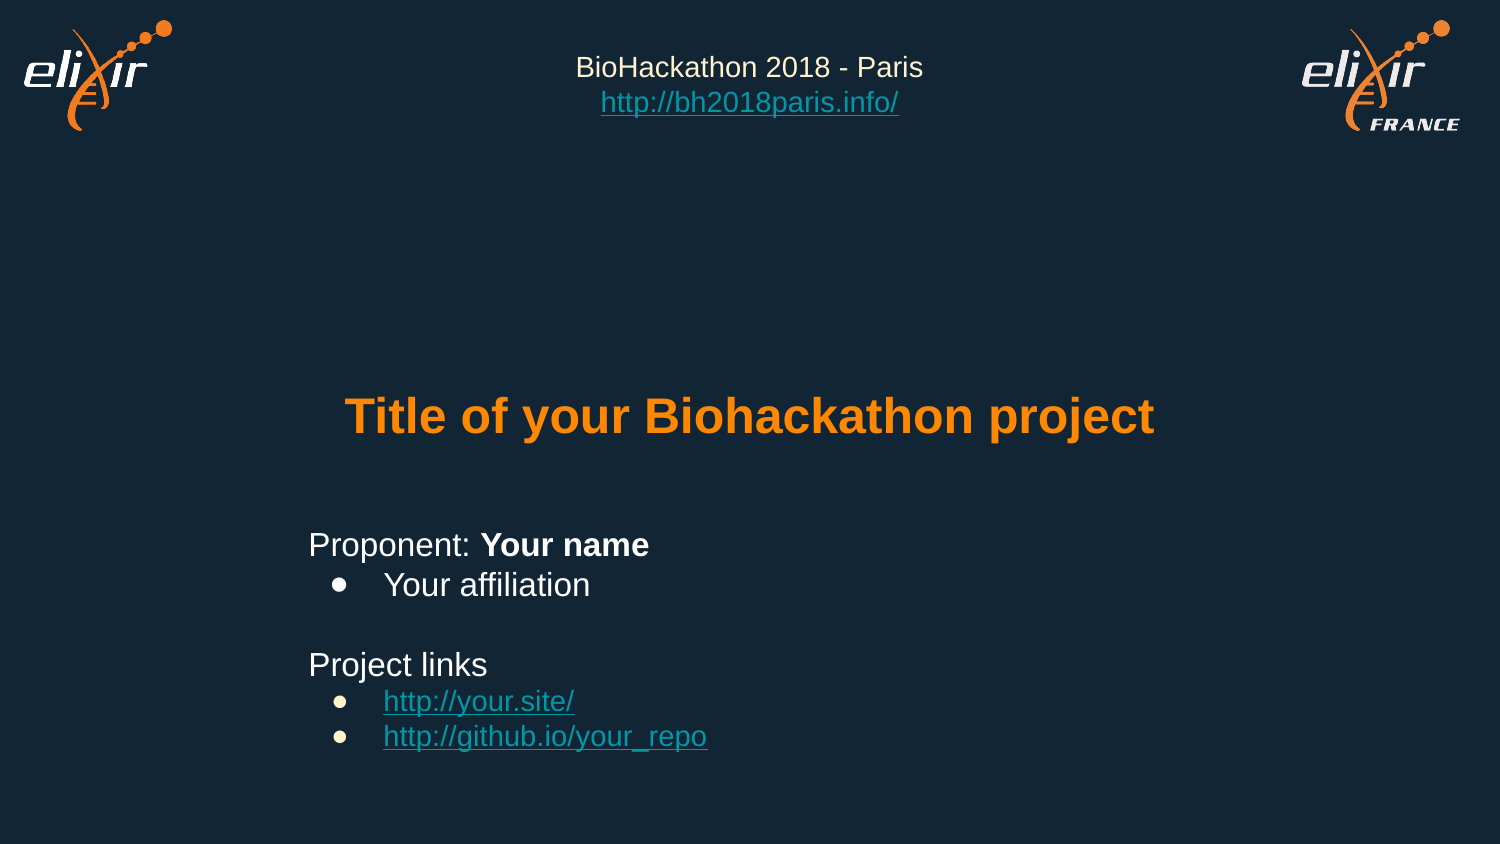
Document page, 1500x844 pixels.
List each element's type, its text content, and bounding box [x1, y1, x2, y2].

subtitle Proponent: Your name Your affiliation Project links http://your.site/ http://github.io/your_repo [293, 508, 1207, 824]
picture [1302, 20, 1460, 131]
subtitle BioHackathon 2018 - Paris http://bh2018paris.info/ [429, 18, 1071, 149]
title Title of your Biohackathon project [51, 122, 1449, 459]
picture [24, 20, 172, 131]
